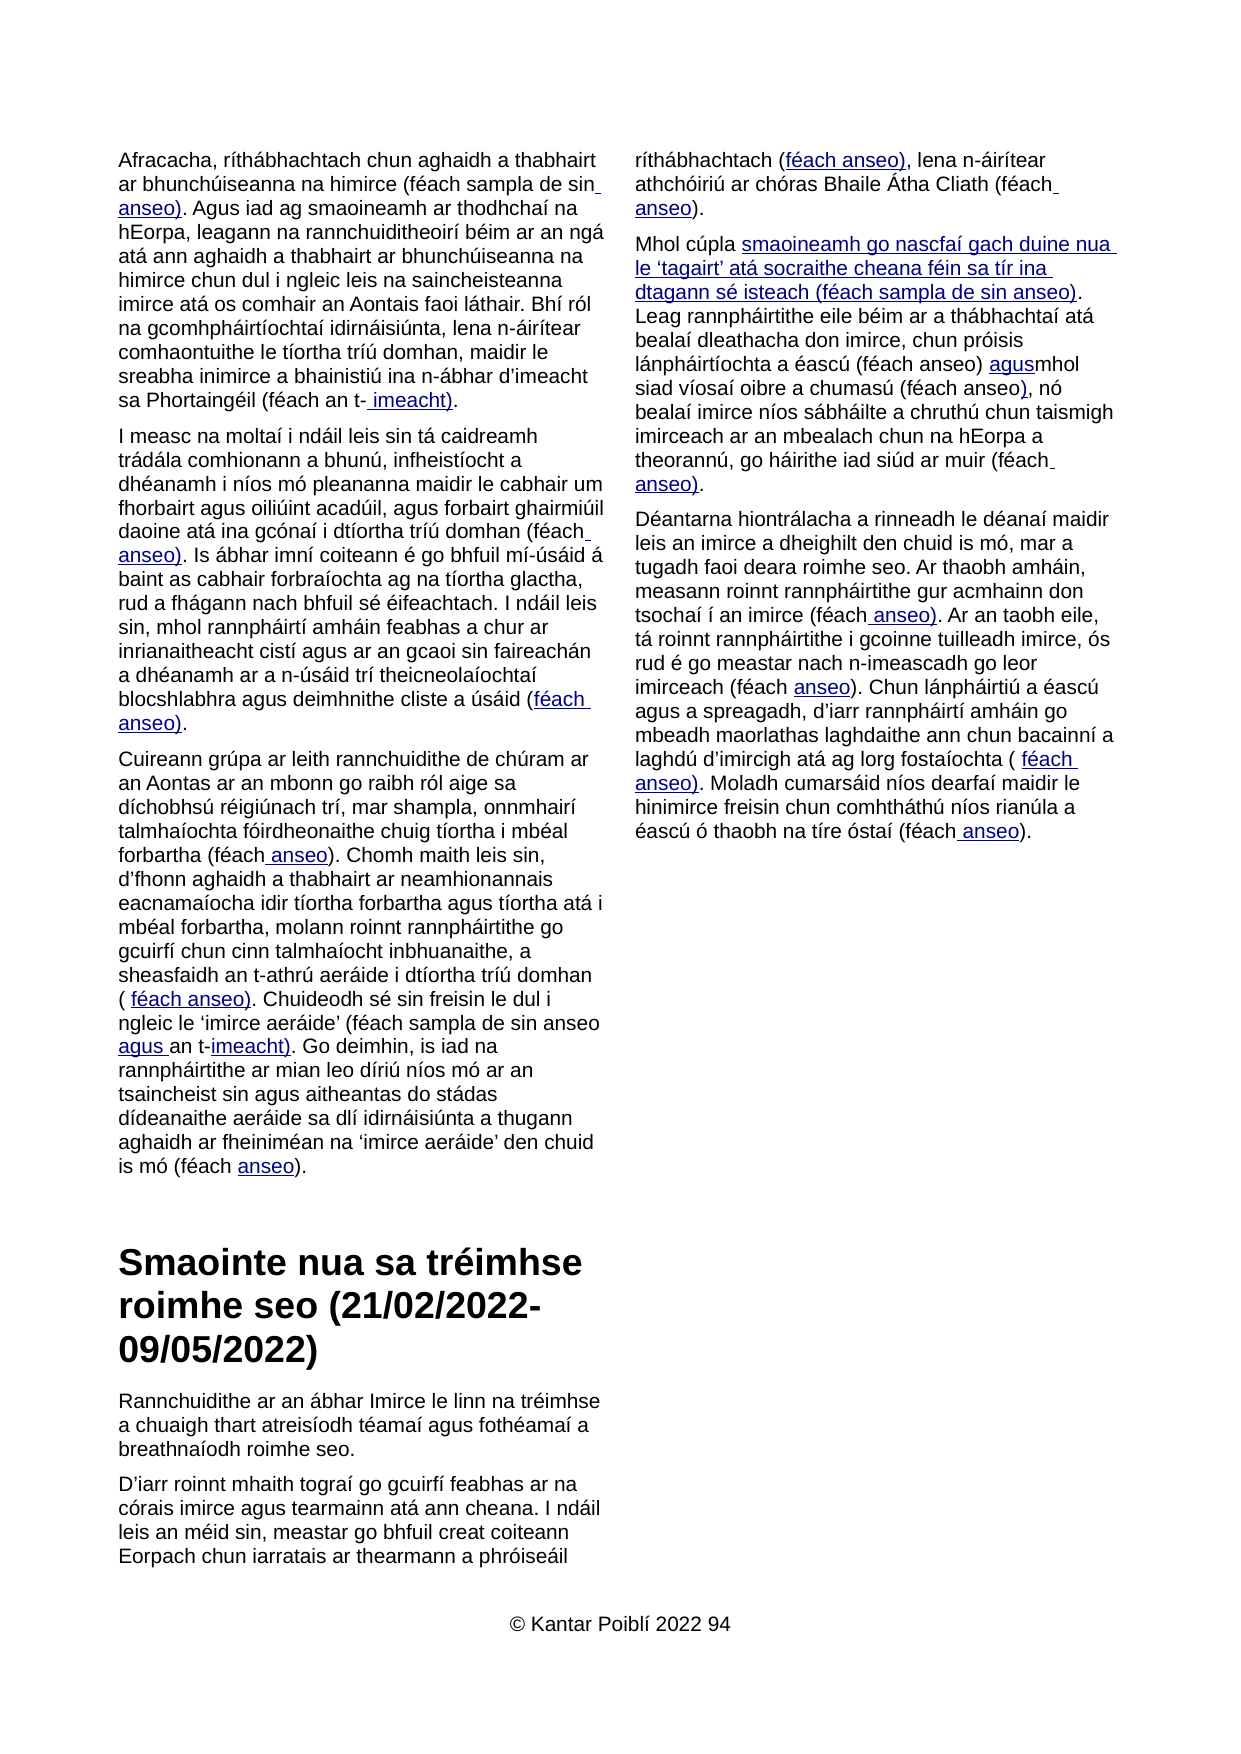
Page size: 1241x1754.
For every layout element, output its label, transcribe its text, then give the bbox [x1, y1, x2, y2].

text Cuireann grúpa ar leith rannchuidithe de chúram ar an Aontas ar an mbonn go raibh ról aige sa díchobhsú réigiúnach trí, mar shampla, onnmhairí talmhaíochta fóirdheonaithe chuig tíortha i mbéal forbartha (féach anseo). Chomh maith leis sin, d’fhonn aghaidh a thabhairt ar neamhionannais eacnamaíocha idir tíortha forbartha agus tíortha atá i mbéal forbartha, molann roinnt rannpháirtithe go gcuirfí chun cinn talmhaíocht inbhuanaithe, a sheasfaidh an t-athrú aeráide i dtíortha tríú domhan ( féach anseo). Chuideodh sé sin freisin le dul i ngleic le ‘imirce aeráide’ (féach sampla de sin anseo agus an t-imeacht). Go deimhin, is iad na rannpháirtithe ar mian leo díriú níos mó ar an tsaincheist sin agus aitheantas do stádas dídeanaithe aeráide sa dlí idirnáisiúnta a thugann aghaidh ar fheiniméan na ‘imirce aeráide’ den chuid is mó (féach anseo). [118, 747, 605, 1178]
text Déantarna hiontrálacha a rinneadh le déanaí maidir leis an imirce a dheighilt den chuid is mó, mar a tugadh faoi deara roimhe seo. Ar thaobh amháin, measann roinnt rannpháirtithe gur acmhainn don tsochaí í an imirce (féach anseo). Ar an taobh eile, tá roinnt rannpháirtithe i gcoinne tuilleadh imirce, ós rud é go meastar nach n-imeascadh go leor imirceach (féach anseo). Chun lánpháirtiú a éascú agus a spreagadh, d’iarr rannpháirtí amháin go mbeadh maorlathas laghdaithe ann chun bacainní a laghdú d’imircigh atá ag lorg fostaíochta ( féach anseo). Moladh cumarsáid níos dearfaí maidir le hinimirce freisin chun comhtháthú níos rianúla a éascú ó thaobh na tíre óstaí (féach anseo). [635, 507, 1122, 843]
text Afracacha, ríthábhachtach chun aghaidh a thabhairt ar bhunchúiseanna na himirce (féach sampla de sin anseo). Agus iad ag smaoineamh ar thodhchaí na hEorpa, leagann na rannchuiditheoirí béim ar an ngá atá ann aghaidh a thabhairt ar bhunchúiseanna na himirce chun dul i ngleic leis na saincheisteanna imirce atá os comhair an Aontais faoi láthair. Bhí ról na gcomhpháirtíochtaí idirnáisiúnta, lena n-áirítear comhaontuithe le tíortha tríú domhan, maidir le sreabha inimirce a bhainistiú ina n-ábhar d’imeacht sa Phortaingéil (féach an t- imeacht). [118, 148, 605, 412]
text Rannchuidithe ar an ábhar Imirce le linn na tréimhse a chuaigh thart atreisíodh téamaí agus fothéamaí a breathnaíodh roimhe seo. [118, 1388, 605, 1460]
text Mhol cúpla smaoineamh go nascfaí gach duine nua le ‘tagairt’ atá socraithe cheana féin sa tír ina dtagann sé isteach (féach sampla de sin anseo). Leag rannpháirtithe eile béim ar a thábhachtaí atá bealaí dleathacha don imirce, chun próisis lánpháirtíochta a éascú (féach anseo) agusmhol siad víosaí oibre a chumasú (féach anseo), nó bealaí imirce níos sábháilte a chruthú chun taismigh imirceach ar an mbealach chun na hEorpa a theorannú, go háirithe iad siúd ar muir (féach anseo). [635, 232, 1122, 495]
text I measc na moltaí i ndáil leis sin tá caidreamh trádála comhionann a bhunú, infheistíocht a dhéanamh i níos mó pleananna maidir le cabhair um fhorbairt agus oiliúint acadúil, agus forbairt ghairmiúil daoine atá ina gcónaí i dtíortha tríú domhan (féach anseo). Is ábhar imní coiteann é go bhfuil mí-úsáid á baint as cabhair forbraíochta ag na tíortha glactha, rud a fhágann nach bhfuil sé éifeachtach. I ndáil leis sin, mhol rannpháirtí amháin feabhas a chur ar inrianaitheacht cistí agus ar an gcaoi sin faireachán a dhéanamh ar a n-úsáid trí theicneolaíochtaí blocshlabhra agus deimhnithe cliste a úsáid (féach anseo). [118, 423, 605, 735]
subtitle Smaointe nua sa tréimhse roimhe seo (21/02/2022-09/05/2022) [118, 1241, 605, 1370]
text ríthábhachtach (féach anseo), lena n-áirítear athchóiriú ar chóras Bhaile Átha Cliath (féach anseo). [635, 148, 1122, 220]
text D’iarr roinnt mhaith tograí go gcuirfí feabhas ar na córais imirce agus tearmainn atá ann cheana. I ndáil leis an méid sin, meastar go bhfuil creat coiteann Eorpach chun iarratais ar thearmann a phróiseáil [118, 1472, 605, 1568]
